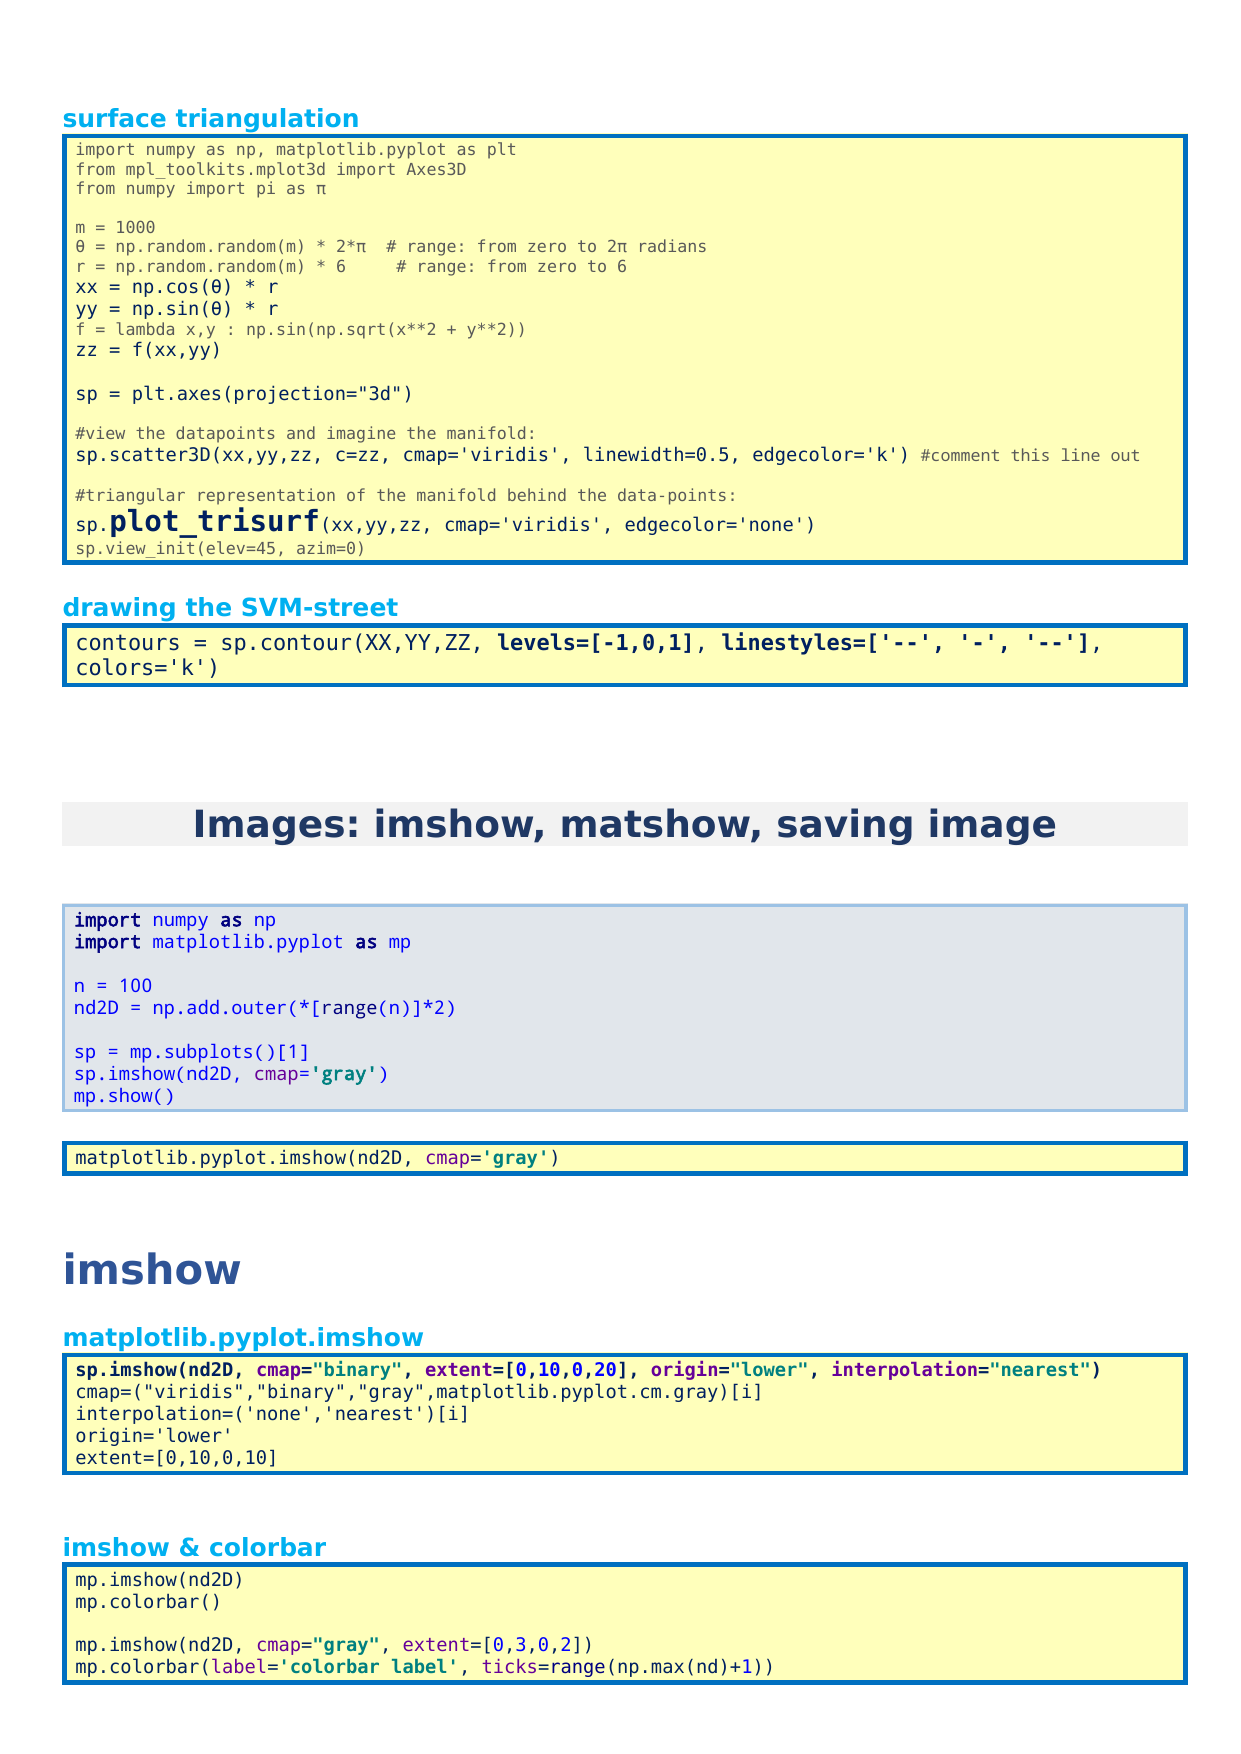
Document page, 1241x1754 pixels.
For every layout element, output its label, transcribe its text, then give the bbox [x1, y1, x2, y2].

text from mpl_toolkits.mplot3d import Axes3D [67, 153, 1183, 172]
text cmap=("viridis","binary","gray",matplotlib.pyplot.cm.gray)[i] [67, 1374, 1183, 1396]
text xx = np.cos(θ) * r [67, 269, 1183, 291]
text matplotlib.pyplot.imshow(nd2D, cmap='gray') [67, 1145, 1183, 1171]
text interpolation=('none','nearest')[i] [67, 1396, 1183, 1418]
text m = 1000 [67, 211, 1183, 230]
text sp.imshow(nd2D, cmap="binary", extent=[0,10,0,20], origin="lower", interpolation="nearest") [67, 1357, 1183, 1374]
text import numpy as np import matplotlib.pyplot as mp n = 100 nd2D = np.add.outer(*[range(n)]*2) sp = mp.subplots()[1] sp.imshow(nd2D, cmap='gray') mp.show() [65, 907, 1184, 1109]
text sp.plot_trisurf(xx,yy,zz, cmap='viridis', edgecolor='none') [67, 498, 1183, 532]
text from numpy import pi as π [67, 172, 1183, 192]
text #view the datapoints and imagine the manifold: [67, 417, 1183, 437]
title matplotlib.pyplot.imshow [62, 1323, 1188, 1352]
title drawing the SVM-street [62, 594, 1188, 623]
text f = lambda x,y : np.sin(np.sqrt(x**2 + y**2)) [67, 313, 1183, 332]
text r = np.random.random(m) * 6 # range: from zero to 6 [67, 250, 1183, 269]
text imshow [62, 1246, 1188, 1294]
title surface triangulation [62, 104, 1188, 133]
text import numpy as np, matplotlib.pyplot as plt [67, 138, 1183, 153]
text extent=[0,10,0,10] [67, 1440, 1183, 1471]
text sp = plt.axes(projection="3d") [67, 376, 1183, 398]
subtitle Images: imshow, matshow, saving image [62, 802, 1188, 846]
text sp.scatter3D(xx,yy,zz, c=zz, cmap='viridis', linewidth=0.5, edgecolor='k') #comment this line out [67, 437, 1183, 459]
text #triangular representation of the manifold behind the data-points: [67, 479, 1183, 498]
text mp.imshow(nd2D) mp.colorbar() mp.imshow(nd2D, cmap="gray", extent=[0,3,0,2]) mp.colorbar(label='colorbar label', ticks=range(np.max(nd)+1)) [67, 1567, 1183, 1680]
text yy = np.sin(θ) * r [67, 291, 1183, 313]
text sp.view_init(elev=45, azim=0) [67, 532, 1183, 560]
text θ = np.random.random(m) * 2*π # range: from zero to 2π radians [67, 230, 1183, 250]
text origin='lower' [67, 1418, 1183, 1440]
text zz = f(xx,yy) [67, 332, 1183, 354]
text contours = sp.contour(XX,YY,ZZ, levels=[-1,0,1], linestyles=['--', '-', '--'], colors='k') [67, 628, 1183, 683]
title imshow & colorbar [62, 1533, 1188, 1562]
